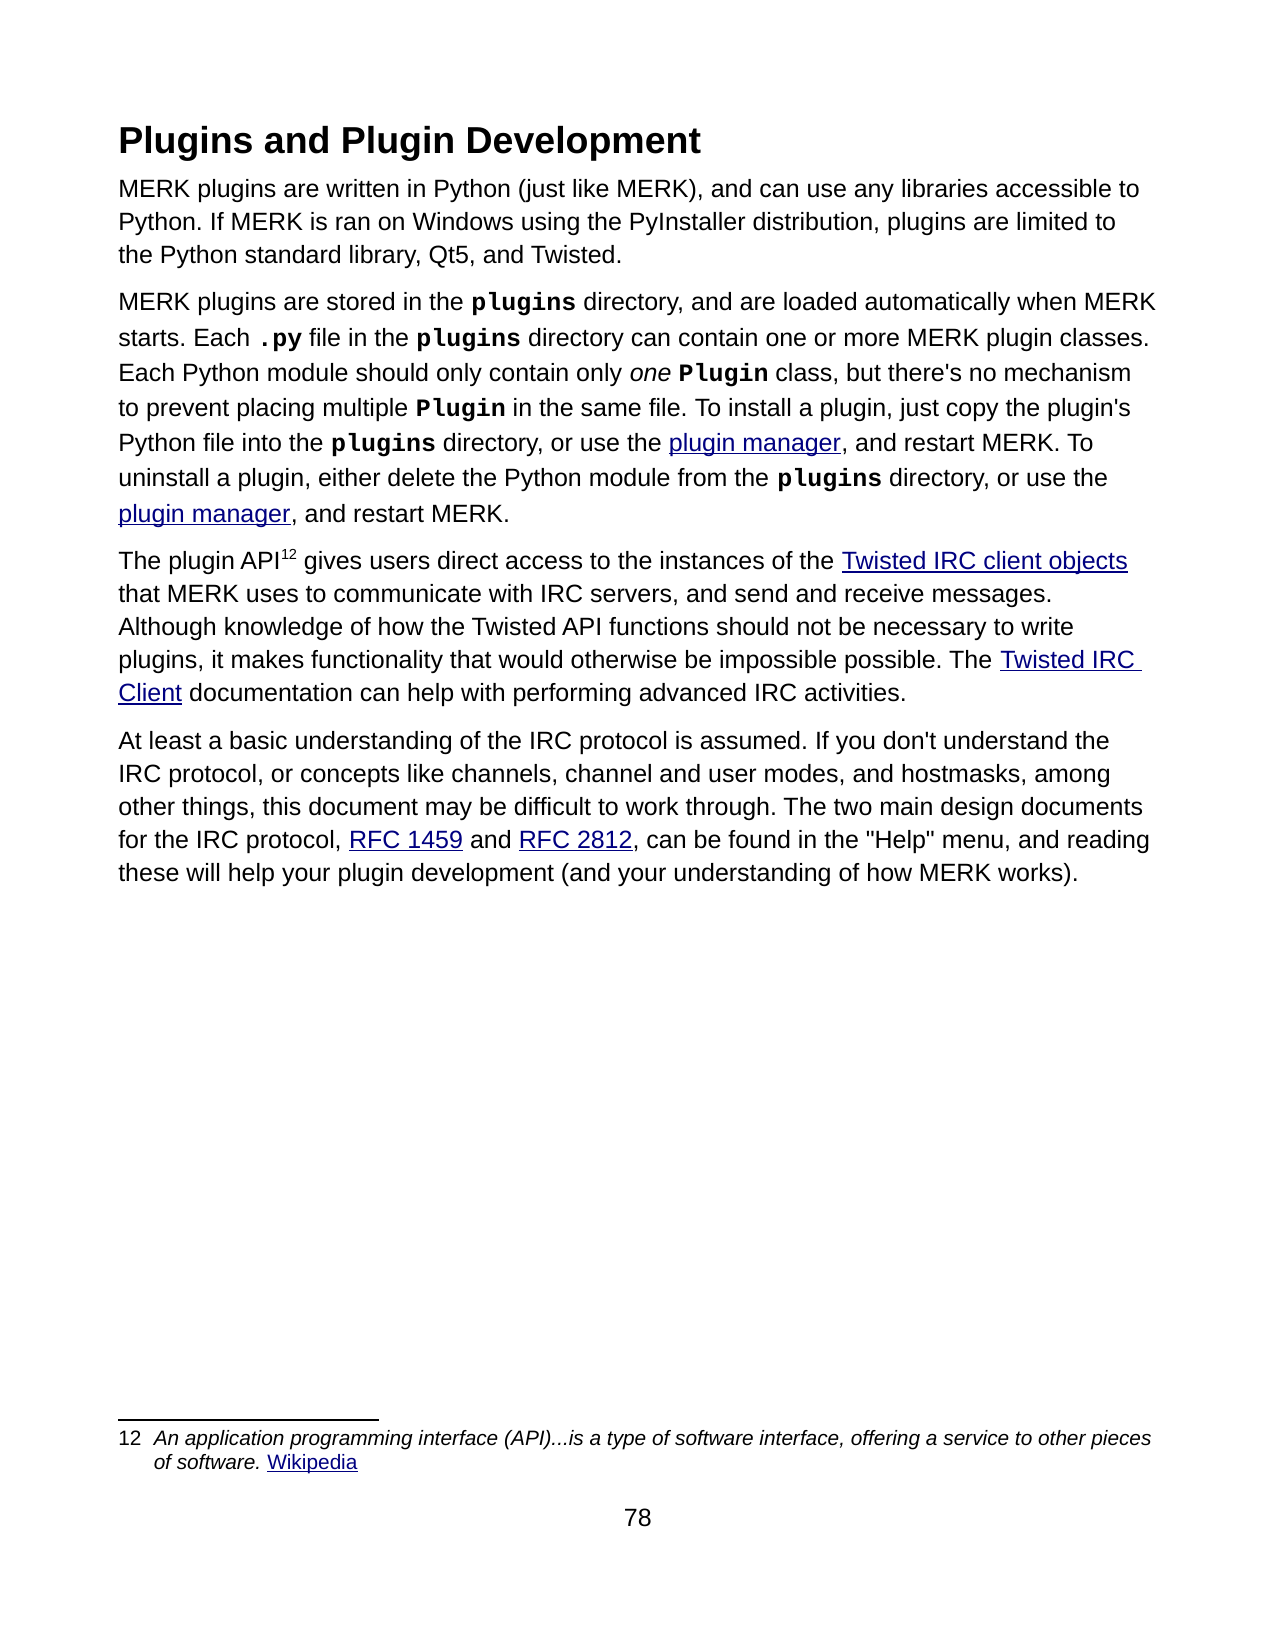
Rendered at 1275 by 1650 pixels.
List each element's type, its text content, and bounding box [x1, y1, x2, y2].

text MERK plugins are written in Python (just like MERK), and can use any libraries accessible to Python. If MERK is ran on Windows using the PyInstaller distribution, plugins are limited to the Python standard library, Qt5, and Twisted. [118, 174, 1157, 268]
text MERK plugins are stored in the plugins directory, and are loaded automatically when MERK starts. Each .py file in the plugins directory can contain one or more MERK plugin classes. Each Python module should only contain only one Plugin class, but there's no mechanism to prevent placing multiple Plugin in the same file. To install a plugin, just copy the plugin's Python file into the plugins directory, or use the plugin manager, and restart MERK. To uninstall a plugin, either delete the Python module from the plugins directory, or use the plugin manager, and restart MERK. [118, 287, 1157, 527]
text An application programming interface (API)...is a type of software interface, offering a service to other pieces of software. Wikipedia [118, 1426, 1157, 1474]
text The plugin API gives users direct access to the instances of the Twisted IRC client objects that MERK uses to communicate with IRC servers, and send and receive messages. Although knowledge of how the Twisted API functions should not be necessary to write plugins, it makes functionality that would otherwise be impossible possible. The Twisted IRC Client documentation can help with performing advanced IRC activities. [118, 546, 1157, 707]
subtitle Plugins and Plugin Development [118, 118, 1157, 161]
text At least a basic understanding of the IRC protocol is assumed. If you don't understand the IRC protocol, or concepts like channels, channel and user modes, and hostmasks, among other things, this document may be difficult to work through. The two main design documents for the IRC protocol, RFC 1459 and RFC 2812, can be found in the "Help" menu, and reading these will help your plugin development (and your understanding of how MERK works). [118, 726, 1157, 887]
